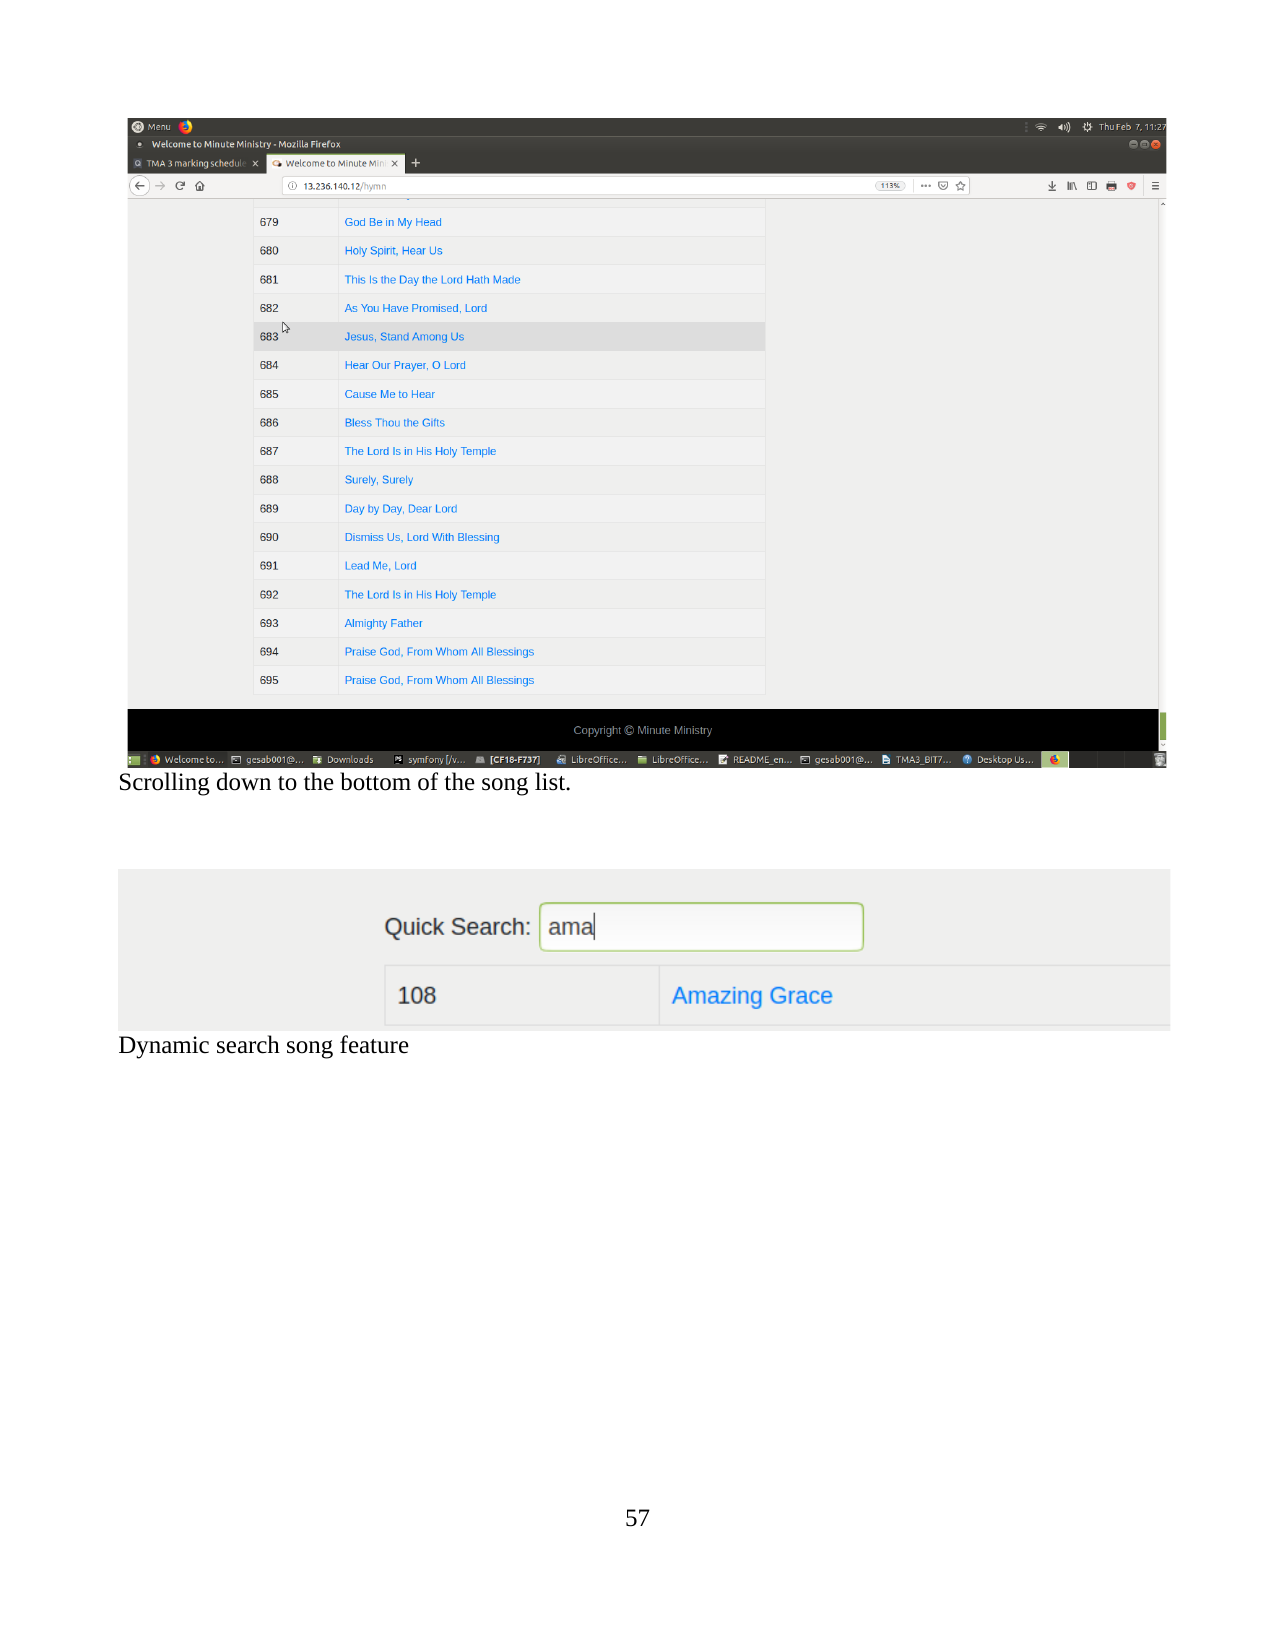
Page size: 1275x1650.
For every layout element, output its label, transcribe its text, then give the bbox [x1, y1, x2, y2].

text Dynamic search song feature [118, 1031, 1157, 1059]
text Scrolling down to the bottom of the song list. [118, 768, 1157, 796]
picture [127, 118, 1167, 768]
